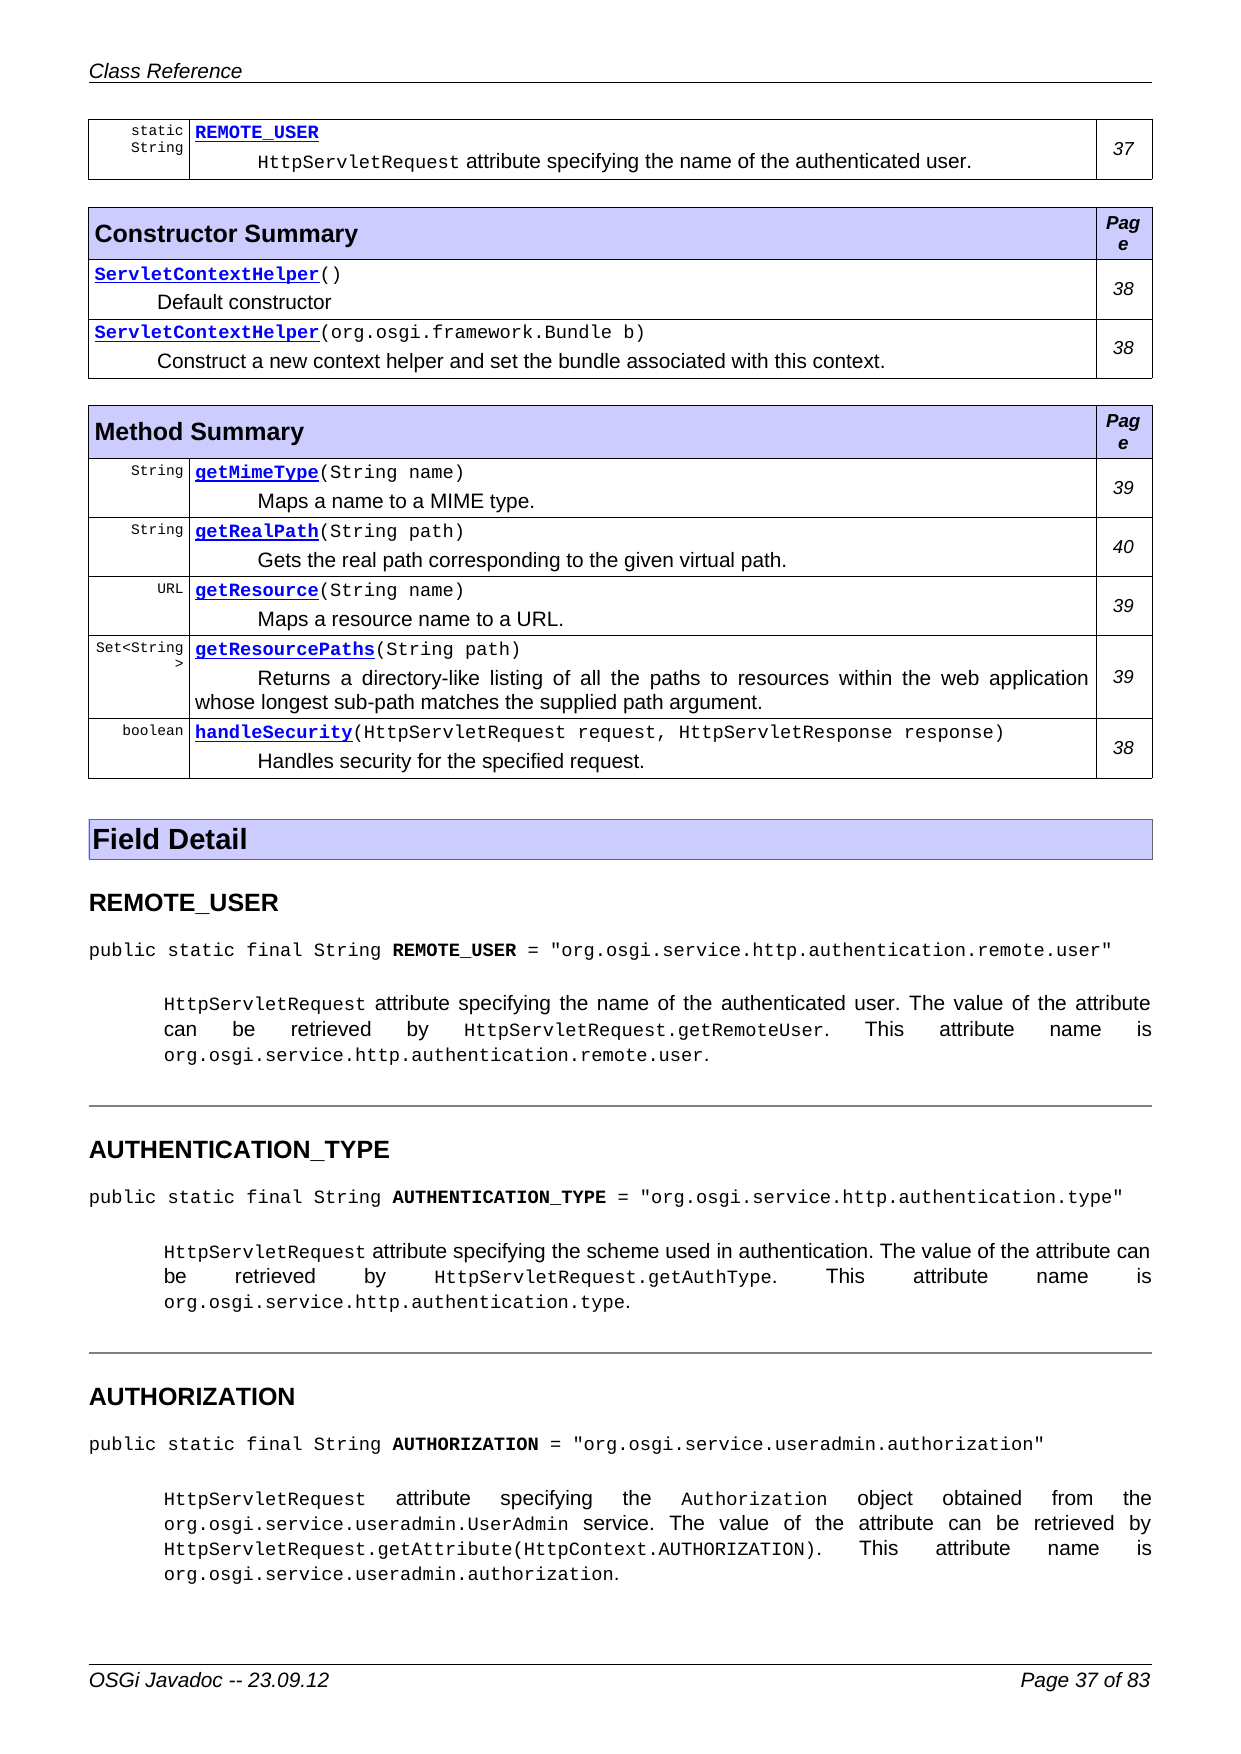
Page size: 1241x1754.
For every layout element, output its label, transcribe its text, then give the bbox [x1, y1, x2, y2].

table_cell String [89, 459, 189, 517]
table_cell getRealPath(String path) Gets the real path corresponding to the given virtual path. [190, 518, 1096, 576]
table_cell boolean [89, 719, 189, 777]
text HttpServletRequest attribute specifying the scheme used in authentication. The value of the attribute can be retrieved by HttpServletRequest.getAuthType. This attribute name is org.osgi.service.http.authentication.type. [163, 1238, 1152, 1314]
table_cell String [89, 518, 189, 576]
table_header Page [1097, 406, 1152, 458]
table_cell [1097, 636, 1152, 718]
table_cell [1097, 120, 1152, 179]
table_cell REMOTE_USER HttpServletRequest attribute specifying the name of the authenticated user. [190, 120, 1096, 179]
table_cell [1097, 518, 1152, 576]
subtitle AUTHENTICATION_TYPE [88, 1135, 1152, 1164]
table_cell Set<String> [89, 636, 189, 718]
table_cell ServletContextHelper() Default constructor [89, 260, 1096, 318]
text public static final String AUTHENTICATION_TYPE = "org.osgi.service.http.authentication.type" [88, 1188, 1152, 1209]
table_header Page [1097, 208, 1152, 259]
table_cell getResource(String name) Maps a resource name to a URL. [190, 577, 1096, 635]
text public static final String REMOTE_USER = "org.osgi.service.http.authentication.remote.user" [88, 941, 1152, 962]
table_cell ServletContextHelper(org.osgi.framework.Bundle b) Construct a new context helper and set the bundle associated with this context. [89, 320, 1096, 377]
table_cell handleSecurity(HttpServletRequest request, HttpServletResponse response) Handles security for the specified request. [190, 719, 1096, 777]
table_cell getMimeType(String name) Maps a name to a MIME type. [190, 459, 1096, 517]
table_cell [1097, 719, 1152, 777]
text HttpServletRequest attribute specifying the name of the authenticated user. The value of the attribute can be retrieved by HttpServletRequest.getRemoteUser. This attribute name is org.osgi.service.http.authentication.remote.user. [163, 991, 1152, 1067]
table_header Constructor Summary [89, 208, 1096, 259]
table_cell [1097, 260, 1152, 318]
table_cell URL [89, 577, 189, 635]
table_cell [1097, 459, 1152, 517]
subtitle REMOTE_USER [88, 888, 1152, 917]
text public static final String AUTHORIZATION = "org.osgi.service.useradmin.authorization" [88, 1435, 1152, 1456]
table_cell [1097, 577, 1152, 635]
subtitle AUTHORIZATION [88, 1382, 1152, 1411]
table_header Method Summary [89, 406, 1096, 458]
table_cell [1097, 320, 1152, 377]
subtitle Field Detail [90, 820, 1152, 859]
text HttpServletRequest attribute specifying the Authorization object obtained from the org.osgi.service.useradmin.UserAdmin service. The value of the attribute can be retrieved by HttpServletRequest.getAttribute(HttpContext.AUTHORIZATION). This attribute name is org.osgi.service.useradmin.authorization. [163, 1486, 1152, 1586]
table_cell getResourcePaths(String path) Returns a directory-like listing of all the paths to resources within the web application whose longest sub-path matches the supplied path argument. [190, 636, 1096, 718]
table_cell static String [89, 120, 189, 179]
